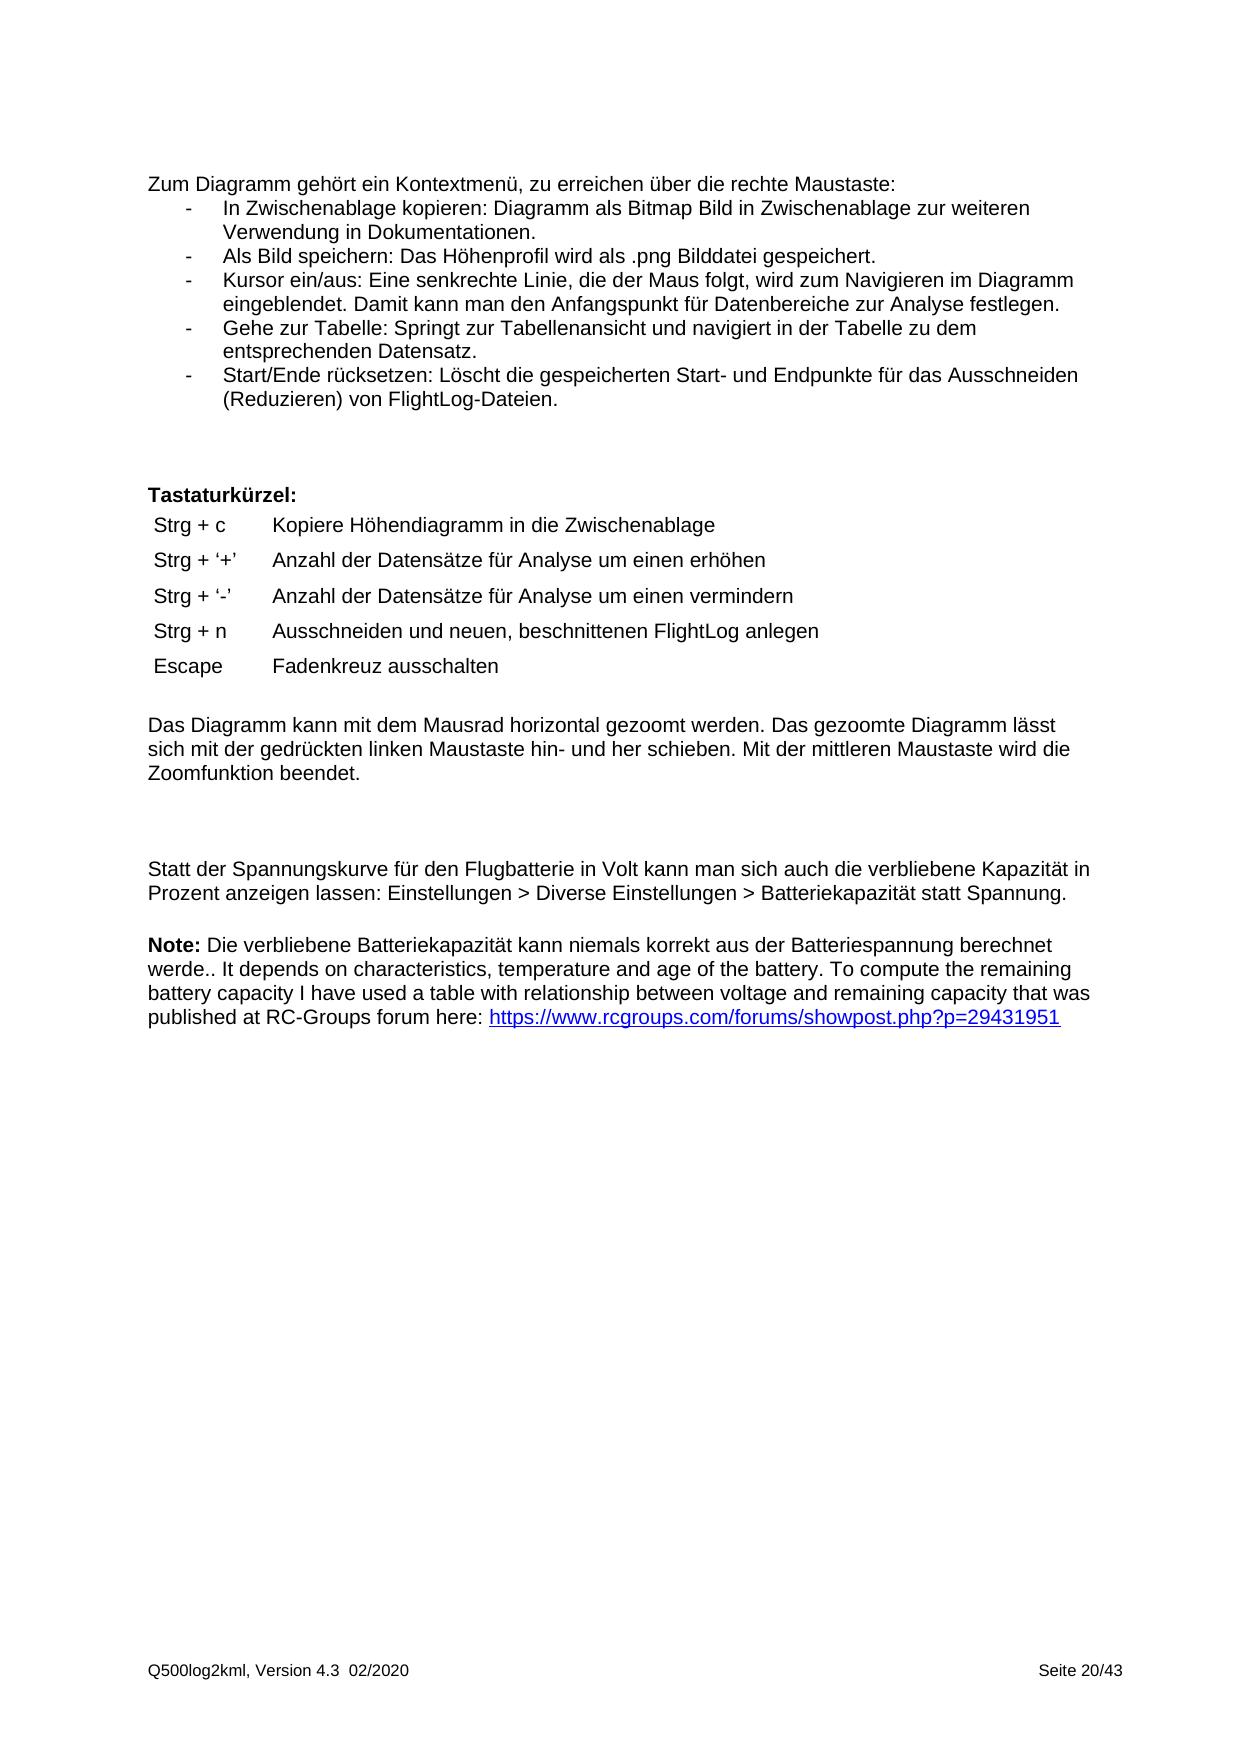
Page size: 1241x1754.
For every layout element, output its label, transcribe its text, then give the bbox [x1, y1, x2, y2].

table_header Kopiere Höhendiagramm in die Zwischenablage [266, 507, 1093, 542]
text Statt der Spannungskurve für den Flugbatterie in Volt kann man sich auch die verbliebene Kapazität in Prozent anzeigen lassen: Einstellungen > Diverse Einstellungen > Batteriekapazität statt Spannung. [148, 857, 1093, 904]
text Tastaturkürzel: [148, 483, 1093, 507]
table_header Strg + c [148, 507, 266, 542]
list Start/Ende rücksetzen: Löscht die gespeicherten Start- und Endpunkte für das Ausschneiden (Reduzieren) von FlightLog-Dateien. [185, 363, 1093, 411]
list Als Bild speichern: Das Höhenprofil wird als .png Bilddatei gespeichert. [185, 243, 1093, 267]
text Note: Die verbliebene Batteriekapazität kann niemals korrekt aus der Batteriespannung berechnet werde.. It depends on characteristics, temperature and age of the battery. To compute the remaining battery capacity I have used a table with relationship between voltage and remaining capacity that was published at RC-Groups forum here: https://www.rcgroups.com/forums/showpost.php?p=29431951 [148, 933, 1093, 1029]
table_cell Escape [148, 649, 266, 684]
table_cell Anzahl der Datensätze für Analyse um einen erhöhen [266, 543, 1093, 578]
table_cell Ausschneiden und neuen, beschnittenen FlightLog anlegen [266, 613, 1093, 649]
table_cell Fadenkreuz ausschalten [266, 649, 1093, 684]
text Zum Diagramm gehört ein Kontextmenü, zu erreichen über die rechte Maustaste: [148, 172, 1093, 196]
list Kursor ein/aus: Eine senkrechte Linie, die der Maus folgt, wird zum Navigieren im Diagramm eingeblendet. Damit kann man den Anfangspunkt für Datenbereiche zur Analyse festlegen. [185, 267, 1093, 315]
table_cell Strg + ‘-’ [148, 578, 266, 613]
list In Zwischenablage kopieren: Diagramm als Bitmap Bild in Zwischenablage zur weiteren Verwendung in Dokumentationen. [185, 196, 1093, 243]
table_cell Strg + ‘+’ [148, 543, 266, 578]
table_cell Strg + n [148, 613, 266, 649]
text Das Diagramm kann mit dem Mausrad horizontal gezoomt werden. Das gezoomte Diagramm lässt sich mit der gedrückten linken Maustaste hin- und her schieben. Mit der mittleren Maustaste wird die Zoomfunktion beendet. [148, 713, 1093, 785]
table_cell Anzahl der Datensätze für Analyse um einen vermindern [266, 578, 1093, 613]
list Gehe zur Tabelle: Springt zur Tabellenansicht und navigiert in der Tabelle zu dem entsprechenden Datensatz. [185, 315, 1093, 363]
